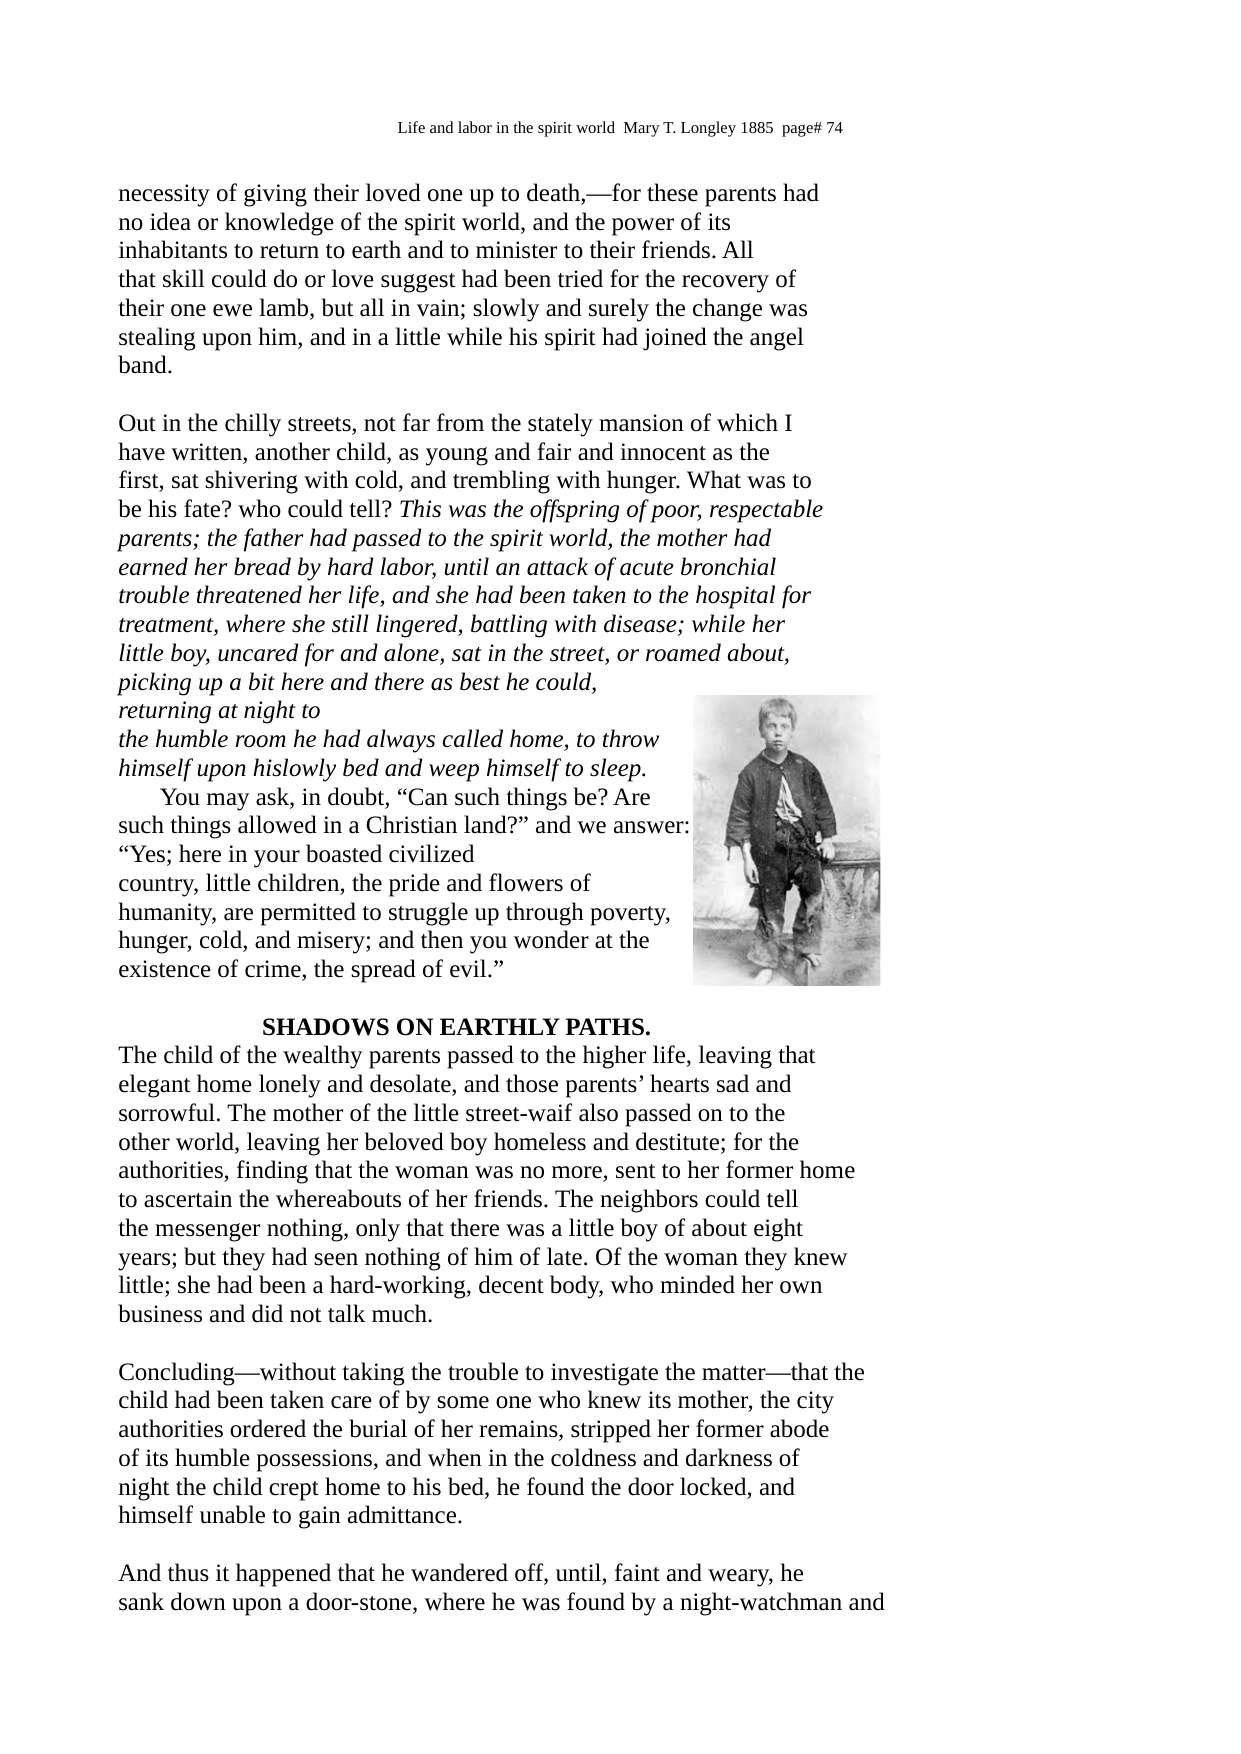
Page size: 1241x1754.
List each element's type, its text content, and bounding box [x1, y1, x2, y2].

text trouble threatened her life, and she had been taken to the hospital for [118, 581, 1122, 609]
text business and did not talk much. [118, 1299, 1122, 1328]
text inhabitants to return to earth and to minister to their friends. All [118, 236, 1122, 264]
text [881, 868, 1122, 983]
text sorrowful. The mother of the little street-waif also passed on to the [118, 1098, 1122, 1127]
text of its humble possessions, and when in the coldness and darkness of [118, 1443, 1122, 1472]
text stealing upon him, and in a little while his spirit had joined the angel [118, 322, 1122, 351]
text child had been taken care of by some one who knew its mother, the city [118, 1386, 1122, 1414]
text [881, 782, 1122, 868]
text Concluding—without taking the trouble to investigate the matter—that the [118, 1357, 1122, 1386]
text [881, 724, 1122, 782]
text their one ewe lamb, but all in vain; slowly and surely the change was [118, 293, 1122, 322]
text band. [118, 351, 1122, 379]
text You may ask, in doubt, “Can such things be? Are such things allowed in a Christian land?” and we answer: “Yes; here in your boasted civilized [118, 782, 693, 868]
text parents; the father had passed to the spirit world, the mother had [118, 523, 1122, 552]
text treatment, where she still lingered, battling with disease; while her [118, 609, 1122, 638]
text elegant home lonely and desolate, and those parents’ hearts sad and [118, 1069, 1122, 1098]
text to ascertain the whereabouts of her friends. The neighbors could tell [118, 1184, 1122, 1213]
text the messenger nothing, only that there was a little boy of about eight [118, 1213, 1122, 1242]
text The child of the wealthy parents passed to the higher life, leaving that [118, 1041, 1122, 1069]
text first, sat shivering with cold, and trembling with hunger. What was to [118, 466, 1122, 494]
text have written, another child, as young and fair and innocent as the [118, 437, 1122, 466]
text And thus it happened that he wandered off, until, faint and weary, he [118, 1558, 1122, 1587]
text other world, leaving her beloved boy homeless and destitute; for the [118, 1127, 1122, 1156]
text the humble room he had always called home, to throw himself upon hislowly bed and weep himself to sleep. [118, 724, 693, 782]
text country, little children, the pride and flowers of humanity, are permitted to struggle up through poverty, hunger, cold, and misery; and then you wonder at the existence of crime, the spread of evil.” [118, 868, 693, 983]
text himself unable to gain admittance. [118, 1501, 1122, 1529]
text SHADOWS ON EARTHLY PATHS. [118, 1012, 1122, 1041]
text no idea or knowledge of the spirit world, and the power of its [118, 207, 1122, 236]
text little boy, uncared for and alone, sat in the street, or roamed about, [118, 638, 1122, 667]
text authorities, finding that the woman was no more, sent to her former home [118, 1156, 1122, 1184]
text years; but they had seen nothing of him of late. Of the woman they knew [118, 1242, 1122, 1271]
picture [693, 695, 881, 986]
text authorities ordered the burial of her remains, stripped her former abode [118, 1414, 1122, 1443]
text little; she had been a hard-working, decent body, who minded her own [118, 1271, 1122, 1299]
text earned her bread by hard labor, until an attack of acute bronchial [118, 552, 1122, 581]
text sank down upon a door-stone, where he was found by a night-watchman and [118, 1587, 1122, 1616]
text be his fate? who could tell? This was the offspring of poor, respectable [118, 494, 1122, 523]
text necessity of giving their loved one up to death,—for these parents had [118, 178, 1122, 207]
text picking up a bit here and there as best he could, returning at night to [118, 667, 1122, 724]
text that skill could do or love suggest had been tried for the recovery of [118, 264, 1122, 293]
text Out in the chilly streets, not far from the stately mansion of which I [118, 408, 1122, 437]
text night the child crept home to his bed, he found the door locked, and [118, 1472, 1122, 1501]
